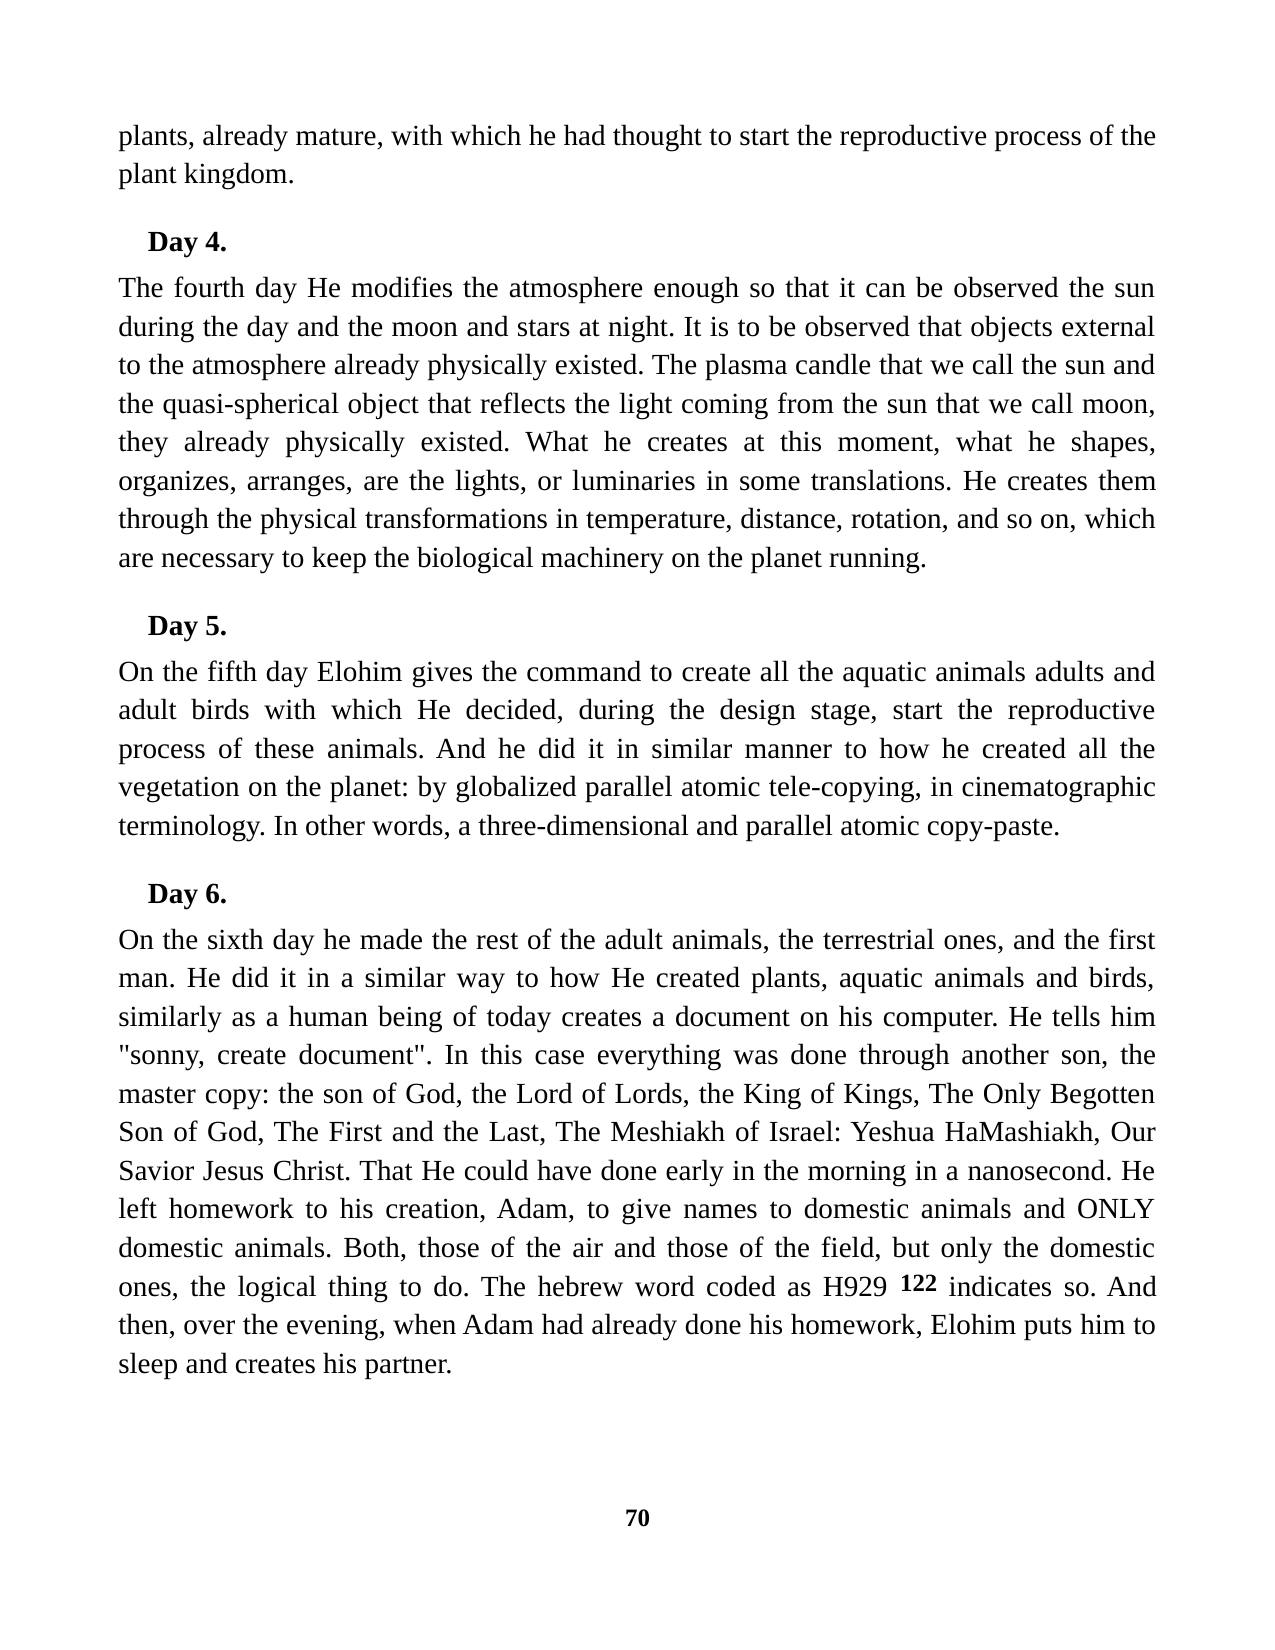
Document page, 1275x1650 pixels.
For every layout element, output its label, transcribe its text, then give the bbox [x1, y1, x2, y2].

text The fourth day He modifies the atmosphere enough so that it can be observed the sun during the day and the moon and stars at night. It is to be observed that objects external to the atmosphere already physically existed. The plasma candle that we call the sun and the quasi-spherical object that reflects the light coming from the sun that we call moon, they already physically existed. What he creates at this moment, what he shapes, organizes, arranges, are the lights, or luminaries in some translations. He creates them through the physical transformations in temperature, distance, rotation, and so on, which are necessary to keep the biological machinery on the planet running. [118, 270, 1157, 574]
subtitle Day 5. [148, 608, 1157, 641]
text plants, already mature, with which he had thought to start the reproductive process of the plant kingdom. [118, 118, 1157, 190]
text On the fifth day Elohim gives the command to create all the aquatic animals adults and adult birds with which He decided, during the design stage, start the reproductive process of these animals. And he did it in similar manner to how he created all the vegetation on the planet: by globalized parallel atomic tele-copying, in cinematographic terminology. In other words, a three-dimensional and parallel atomic copy-paste. [118, 654, 1157, 842]
text On the sixth day he made the rest of the adult animals, the terrestrial ones, and the first man. He did it in a similar way to how He created plants, aquatic animals and birds, similarly as a human being of today creates a document on his computer. He tells him "sonny, create document". In this case everything was done through another son, the master copy: the son of God, the Lord of Lords, the King of Kings, The Only Begotten Son of God, The First and the Last, The Meshiakh of Israel: Yeshua HaMashiakh, Our Savior Jesus Christ. That He could have done early in the morning in a nanosecond. He left homework to his creation, Adam, to give names to domestic animals and ONLY domestic animals. Both, those of the air and those of the field, but only the domestic ones, the logical thing to do. The hebrew word coded as H929 indicates so. And then, over the evening, when Adam had already done his homework, Elohim puts him to sleep and creates his partner. [118, 922, 1157, 1379]
subtitle Day 4. [148, 224, 1157, 258]
subtitle Day 6. [148, 876, 1157, 909]
